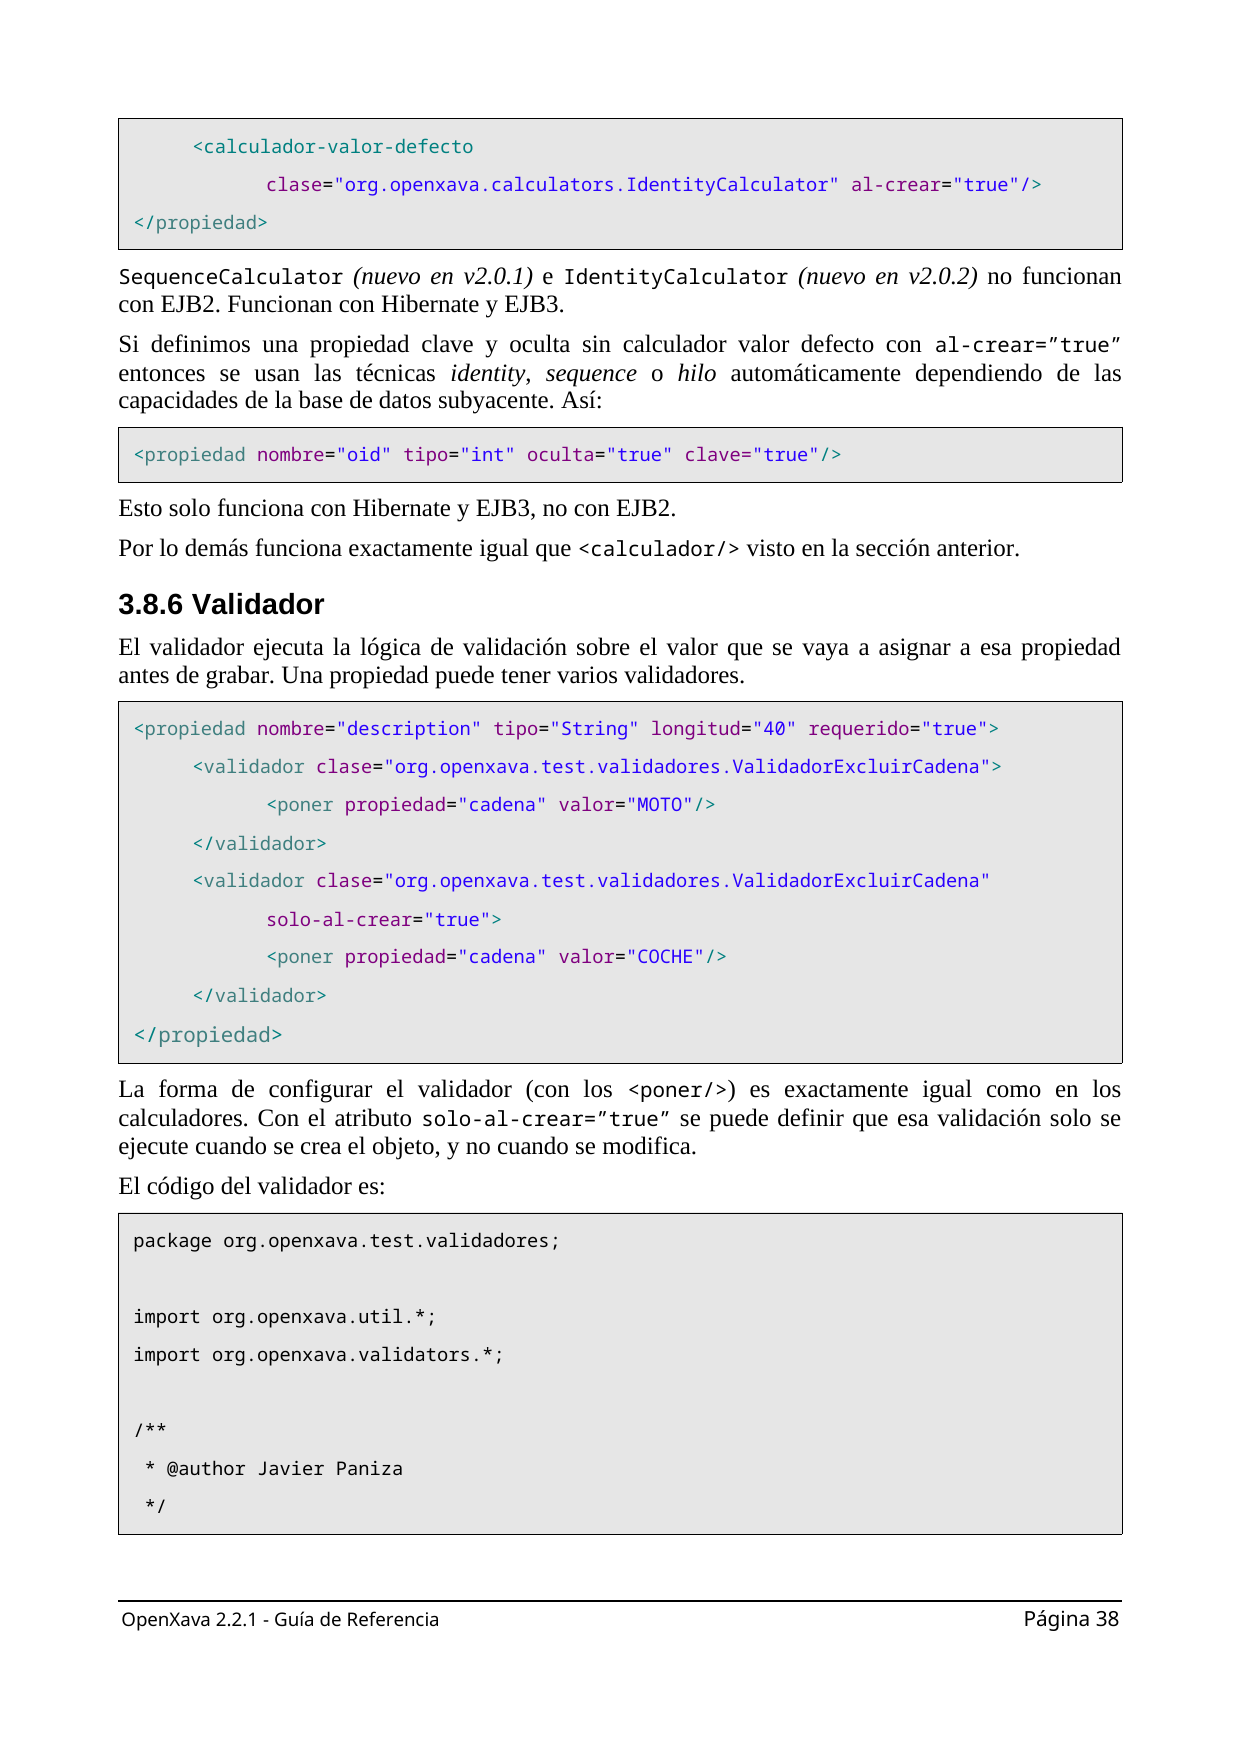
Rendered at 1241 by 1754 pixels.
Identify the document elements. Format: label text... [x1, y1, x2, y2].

text </propiedad> [119, 194, 1122, 249]
text package org.openxava.test.validadores; [119, 1214, 1122, 1251]
text <poner propiedad="cadena" valor="COCHE"/> [119, 929, 1122, 967]
text El validador ejecuta la lógica de validación sobre el valor que se vaya a asignar a esa propiedad antes de grabar. Una propiedad puede tener varios validadores. [118, 633, 1122, 688]
text Por lo demás funciona exactamente igual que <calculador/> visto en la sección anterior. [118, 534, 1122, 563]
text solo-al-crear="true"> [119, 891, 1122, 929]
text La forma de configurar el validador (con los <poner/>) es exactamente igual como en los calculadores. Con el atributo solo-al-crear=”true” se puede definir que esa validación solo se ejecute cuando se crea el objeto, y no cuando se modifica. [118, 1076, 1122, 1160]
text import org.openxava.validators.*; [119, 1327, 1122, 1364]
text clase="org.openxava.calculators.IdentityCalculator" al-crear="true"/> [119, 156, 1122, 194]
text * @author Javier Paniza [119, 1441, 1122, 1479]
text <validador clase="org.openxava.test.validadores.ValidadorExcluirCadena" [119, 853, 1122, 891]
text /** [119, 1403, 1122, 1441]
text */ [119, 1479, 1122, 1534]
text </validador> [119, 967, 1122, 1005]
text import org.openxava.util.*; [119, 1288, 1122, 1327]
subtitle Validador [118, 588, 1122, 621]
text <propiedad nombre="description" tipo="String" longitud="40" requerido="true"> [119, 702, 1122, 739]
text El código del validador es: [118, 1172, 1122, 1200]
text SequenceCalculator (nuevo en v2.0.1) e IdentityCalculator (nuevo en v2.0.2) no funcionan con EJB2. Funcionan con Hibernate y EJB3. [118, 262, 1122, 318]
text <calculador-valor-defecto [119, 119, 1122, 156]
text Esto solo funciona con Hibernate y EJB3, no con EJB2. [118, 494, 1122, 522]
text <validador clase="org.openxava.test.validadores.ValidadorExcluirCadena"> [119, 739, 1122, 777]
text </validador> [119, 815, 1122, 853]
text <propiedad nombre="oid" tipo="int" oculta="true" clave="true"/> [119, 428, 1122, 482]
text </propiedad> [119, 1005, 1122, 1063]
text <poner propiedad="cadena" valor="MOTO"/> [119, 777, 1122, 815]
text Si definimos una propiedad clave y oculta sin calculador valor defecto con al-crear=”true” entonces se usan las técnicas identity, sequence o hilo automáticamente dependiendo de las capacidades de la base de datos subyacente. Así: [118, 330, 1122, 414]
